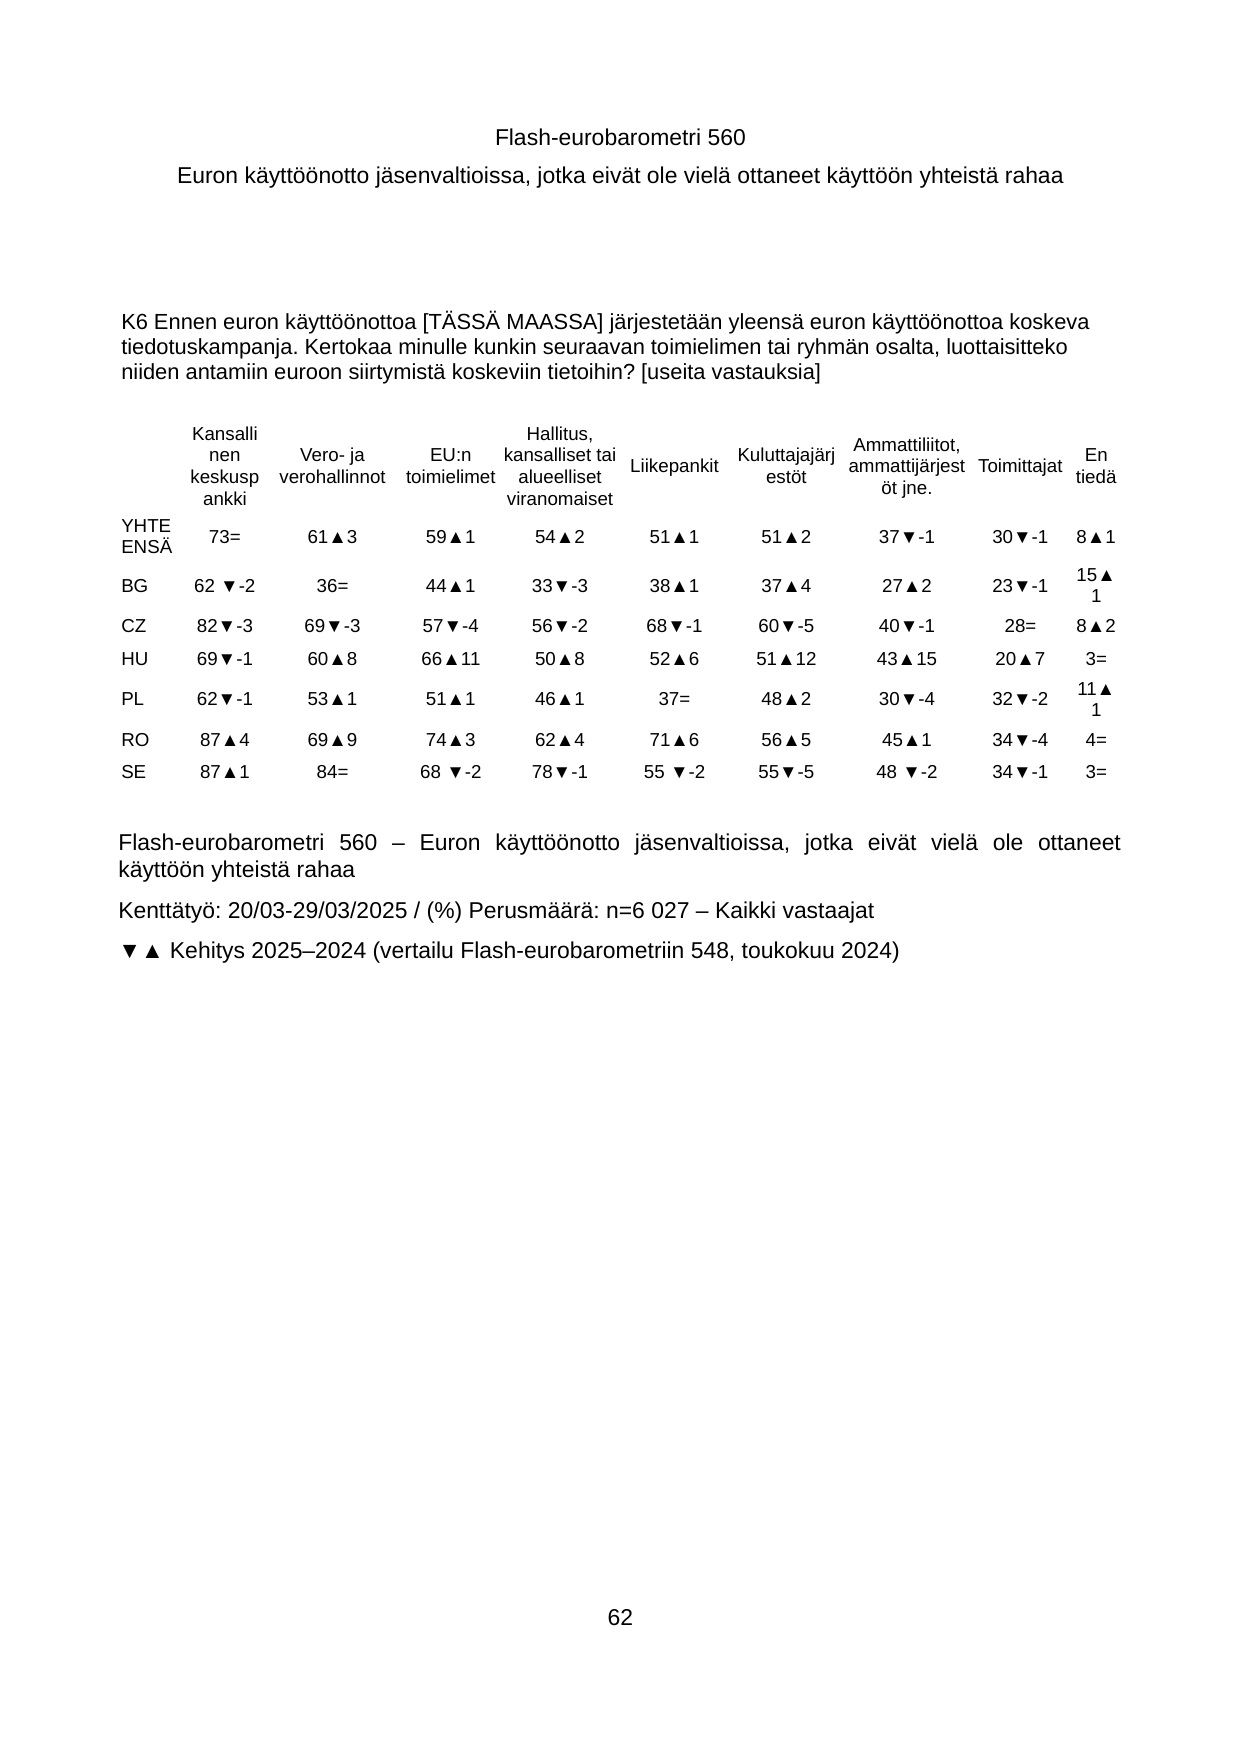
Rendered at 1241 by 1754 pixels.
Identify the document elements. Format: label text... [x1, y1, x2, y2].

table_cell 32▼-2 [970, 675, 1070, 723]
table_cell [118, 388, 186, 420]
table_cell 37▲4 [729, 561, 843, 610]
table_cell 66▲11 [401, 642, 500, 674]
table_cell [619, 388, 729, 420]
table_cell YHTEENSÄ [118, 512, 186, 561]
table_cell [118, 420, 186, 512]
table_cell 84= [264, 756, 401, 788]
table_cell 62▲4 [500, 724, 619, 756]
table_cell 30▼-4 [843, 675, 970, 723]
table_cell BG [118, 561, 186, 610]
table_cell 51▲2 [729, 512, 843, 561]
table_cell RO [118, 724, 186, 756]
table_cell [264, 388, 401, 420]
table_cell 69▼-3 [264, 610, 401, 642]
table_cell HU [118, 642, 186, 674]
table_cell Liikepankit [619, 420, 729, 512]
table_cell 51▲1 [401, 675, 500, 723]
table_cell Hallitus, kansalliset tai alueelliset viranomaiset [500, 420, 619, 512]
table_cell 45▲1 [843, 724, 970, 756]
table_cell 33▼-3 [500, 561, 619, 610]
table_cell 78▼-1 [500, 756, 619, 788]
table_cell 48 ▼-2 [843, 756, 970, 788]
table_cell 44▲1 [401, 561, 500, 610]
table_cell 34▼-1 [970, 756, 1070, 788]
table_cell 37= [619, 675, 729, 723]
table_cell Ammattiliitot, ammattijärjestöt jne. [843, 420, 970, 512]
table_cell 62▼-1 [186, 675, 264, 723]
table_cell 30▼-1 [970, 512, 1070, 561]
table_cell 34▼-4 [970, 724, 1070, 756]
table_cell [729, 388, 843, 420]
table_cell 4= [1070, 724, 1122, 756]
table_cell 60▲8 [264, 642, 401, 674]
table_cell 56▼-2 [500, 610, 619, 642]
table_cell 55 ▼-2 [619, 756, 729, 788]
table_cell En tiedä [1070, 420, 1122, 512]
table_cell 23▼-1 [970, 561, 1070, 610]
table_cell 53▲1 [264, 675, 401, 723]
table_cell 54▲2 [500, 512, 619, 561]
table_cell 8▲1 [1070, 512, 1122, 561]
table_cell 73= [186, 512, 264, 561]
table_cell SE [118, 756, 186, 788]
table_cell 46▲1 [500, 675, 619, 723]
table_cell 69▼-1 [186, 642, 264, 674]
table_cell 20▲7 [970, 642, 1070, 674]
table_cell 60▼-5 [729, 610, 843, 642]
table_cell 74▲3 [401, 724, 500, 756]
table_cell 82▼-3 [186, 610, 264, 642]
table_header K6 Ennen euron käyttöönottoa [TÄSSÄ MAASSA] järjestetään yleensä euron käyttöönottoa koskeva tiedotuskampanja. Kertokaa minulle kunkin seuraavan toimielimen tai ryhmän osalta, luottaisitteko niiden antamiin euroon siirtymistä koskeviin tietoihin? [useita vastauksia] [118, 306, 1122, 387]
table_cell 59▲1 [401, 512, 500, 561]
table_cell 36= [264, 561, 401, 610]
table_cell 27▲2 [843, 561, 970, 610]
table_cell 87▲4 [186, 724, 264, 756]
table_cell 51▲1 [619, 512, 729, 561]
table_cell 37▼-1 [843, 512, 970, 561]
table_cell [186, 388, 264, 420]
table_cell 51▲12 [729, 642, 843, 674]
table_cell 55▼-5 [729, 756, 843, 788]
table_cell [1070, 388, 1122, 420]
table_cell 3= [1070, 756, 1122, 788]
text Kenttätyö: 20/03-29/03/2025 / (%) Perusmäärä: n=6 027 – Kaikki vastaajat [118, 897, 1122, 923]
table_cell EU:n toimielimet [401, 420, 500, 512]
table_cell 11▲1 [1070, 675, 1122, 723]
table_cell 3= [1070, 642, 1122, 674]
table_cell 15▲1 [1070, 561, 1122, 610]
table_cell 56▲5 [729, 724, 843, 756]
table_cell 68▼-1 [619, 610, 729, 642]
table_cell 71▲6 [619, 724, 729, 756]
table_cell 62 ▼-2 [186, 561, 264, 610]
table_cell Kuluttajajärjestöt [729, 420, 843, 512]
table_cell 48▲2 [729, 675, 843, 723]
table_cell 43▲15 [843, 642, 970, 674]
text ▼▲ Kehitys 2025–2024 (vertailu Flash-eurobarometriin 548, toukokuu 2024) [118, 937, 1122, 964]
table_cell Toimittajat [970, 420, 1070, 512]
table_cell 57▼-4 [401, 610, 500, 642]
table_cell [970, 388, 1070, 420]
table_cell CZ [118, 610, 186, 642]
table_cell PL [118, 675, 186, 723]
table_cell 52▲6 [619, 642, 729, 674]
table_cell 68 ▼-2 [401, 756, 500, 788]
table_cell Kansallinen keskuspankki [186, 420, 264, 512]
table_cell 87▲1 [186, 756, 264, 788]
table_cell 28= [970, 610, 1070, 642]
table_cell 40▼-1 [843, 610, 970, 642]
table_cell 69▲9 [264, 724, 401, 756]
table_cell [843, 388, 970, 420]
table_cell [500, 388, 619, 420]
text Flash-eurobarometri 560 – Euron käyttöönotto jäsenvaltioissa, jotka eivät vielä ole ottaneet käyttöön yhteistä rahaa [118, 829, 1122, 882]
table_cell 38▲1 [619, 561, 729, 610]
table_cell 8▲2 [1070, 610, 1122, 642]
table_cell 50▲8 [500, 642, 619, 674]
table_cell 61▲3 [264, 512, 401, 561]
table_cell Vero- ja verohallinnot [264, 420, 401, 512]
table_cell [401, 388, 500, 420]
